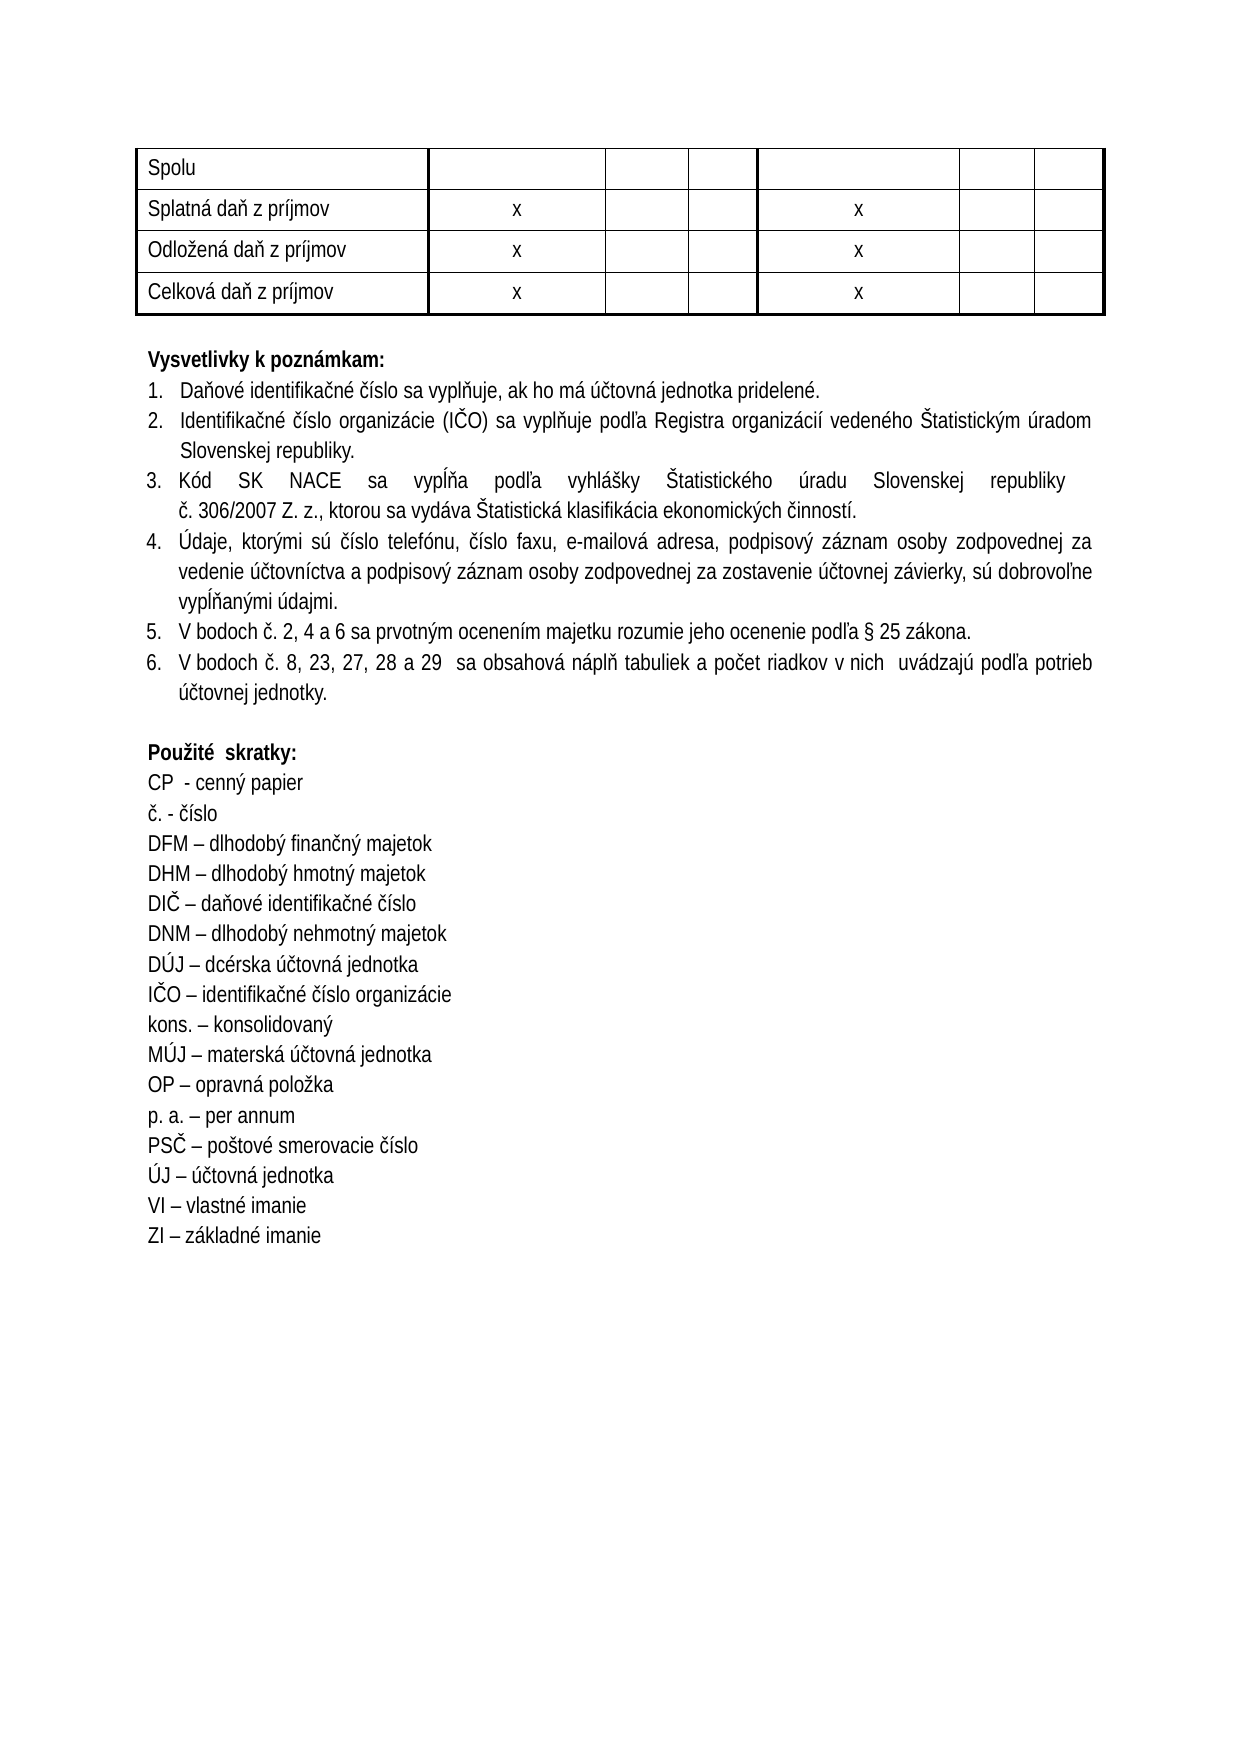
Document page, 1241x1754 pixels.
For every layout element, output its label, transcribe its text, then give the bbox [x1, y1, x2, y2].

table_cell [960, 231, 1034, 272]
table_cell x [430, 273, 605, 313]
table_cell [606, 149, 688, 189]
list Daňové identifikačné číslo sa vyplňuje, ak ho má účtovná jednotka pridelené. [148, 377, 1093, 403]
text ÚJ – účtovná jednotka [148, 1162, 1093, 1188]
text CP - cenný papier [148, 769, 1093, 796]
table_cell [430, 149, 605, 189]
table_cell [606, 273, 688, 313]
text č. - číslo [148, 799, 1093, 826]
list V bodoch č. 2, 4 a 6 sa prvotným ocenením majetku rozumie jeho ocenenie podľa § 25 zákona. [146, 618, 1093, 644]
table_cell [606, 190, 688, 230]
table_cell [1035, 190, 1102, 230]
table_cell [689, 273, 756, 313]
table_cell [960, 190, 1034, 230]
table_cell x [430, 231, 605, 272]
table_cell Celková daň z príjmov [138, 273, 427, 313]
text VI – vlastné imanie [148, 1192, 1093, 1218]
list Údaje, ktorými sú číslo telefónu, číslo faxu, e-mailová adresa, podpisový záznam osoby zodpovednej za vedenie účtovníctva a podpisový záznam osoby zodpovednej za zostavenie účtovnej závierky, sú dobrovoľne vypĺňanými údajmi. [146, 528, 1093, 614]
table_cell [960, 273, 1034, 313]
table_cell x [759, 231, 959, 272]
list V bodoch č. 8, 23, 27, 28 a 29 sa obsahová náplň tabuliek a počet riadkov v nich uvádzajú podľa potrieb účtovnej jednotky. [146, 648, 1093, 705]
list Kód SK NACE sa vypĺňa podľa vyhlášky Štatistického úradu Slovenskej republiky č. 306/2007 Z. z., ktorou sa vydáva Štatistická klasifikácia ekonomických činností. [146, 467, 1093, 524]
text DÚJ – dcérska účtovná jednotka [148, 951, 1093, 977]
text DFM – dlhodobý finančný majetok [148, 830, 1093, 856]
text OP – opravná položka [148, 1071, 1093, 1098]
table_cell x [430, 190, 605, 230]
table_cell [689, 149, 756, 189]
table_cell x [759, 190, 959, 230]
text DIČ – daňové identifikačné číslo [148, 890, 1093, 916]
table_cell [689, 231, 756, 272]
table_cell [1035, 149, 1102, 189]
text MÚJ – materská účtovná jednotka [148, 1041, 1093, 1067]
table_cell Spolu [138, 149, 427, 189]
text Vysvetlivky k poznámkam: [148, 346, 1093, 373]
text DHM – dlhodobý hmotný majetok [148, 860, 1093, 886]
table_cell [1035, 231, 1102, 272]
table_cell [960, 149, 1034, 189]
table_cell [689, 190, 756, 230]
text IČO – identifikačné číslo organizácie [148, 981, 1093, 1007]
text Použité skratky: [148, 739, 1093, 765]
text DNM – dlhodobý nehmotný majetok [148, 920, 1093, 947]
table_cell Odložená daň z príjmov [138, 231, 427, 272]
table_cell Splatná daň z príjmov [138, 190, 427, 230]
list Identifikačné číslo organizácie (IČO) sa vyplňuje podľa Registra organizácií vedeného Štatistickým úradom Slovenskej republiky. [148, 407, 1093, 463]
text p. a. – per annum [148, 1102, 1093, 1128]
text PSČ – poštové smerovacie číslo [148, 1132, 1093, 1158]
table_cell [1035, 273, 1102, 313]
table_cell [606, 231, 688, 272]
table_cell [759, 149, 959, 189]
text kons. – konsolidovaný [148, 1011, 1093, 1037]
text ZI – základné imanie [148, 1222, 1093, 1249]
table_cell x [759, 273, 959, 313]
